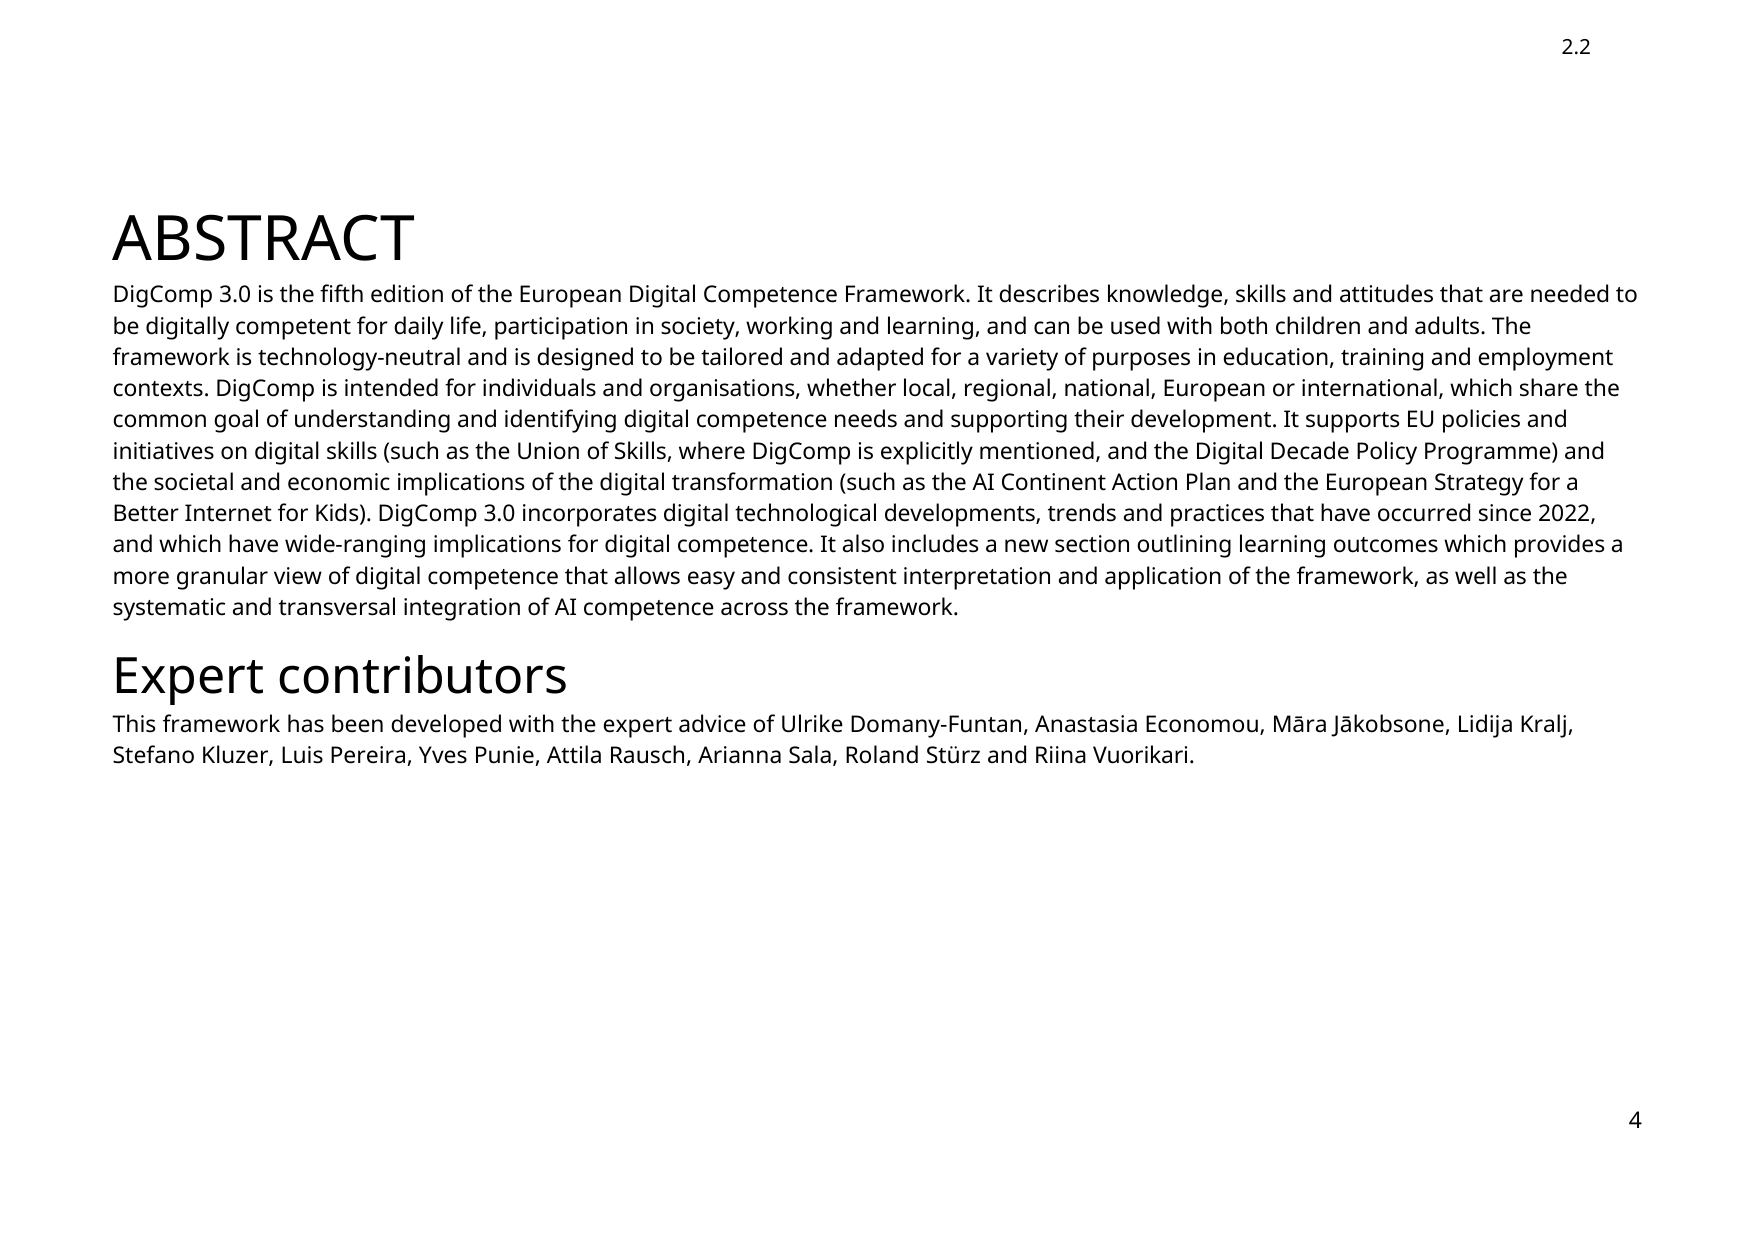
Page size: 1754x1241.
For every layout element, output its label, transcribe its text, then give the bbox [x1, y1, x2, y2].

text DigComp 3.0 is the fifth edition of the European Digital Competence Framework. It describes knowledge, skills and attitudes that are needed to be digitally competent for daily life, participation in society, working and learning, and can be used with both children and adults. The framework is technology-neutral and is designed to be tailored and adapted for a variety of purposes in education, training and employment contexts. DigComp is intended for individuals and organisations, whether local, regional, national, European or international, which share the common goal of understanding and identifying digital competence needs and supporting their development. It supports EU policies and initiatives on digital skills (such as the Union of Skills, where DigComp is explicitly mentioned, and the Digital Decade Policy Programme) and the societal and economic implications of the digital transformation (such as the AI Continent Action Plan and the European Strategy for a Better Internet for Kids). DigComp 3.0 incorporates digital technological developments, trends and practices that have occurred since 2022, and which have wide-ranging implications for digital competence. It also includes a new section outlining learning outcomes which provides a more granular view of digital competence that allows easy and consistent interpretation and application of the framework, as well as the systematic and transversal integration of AI competence across the framework. [112, 278, 1641, 622]
subtitle Expert contributors [112, 640, 1641, 708]
subtitle ABSTRACT [112, 193, 1641, 278]
text This framework has been developed with the expert advice of Ulrike Domany-Funtan, Anastasia Economou, Māra Jākobsone, Lidija Kralj, Stefano Kluzer, Luis Pereira, Yves Punie, Attila Rausch, Arianna Sala, Roland Stürz and Riina Vuorikari. [112, 708, 1641, 771]
